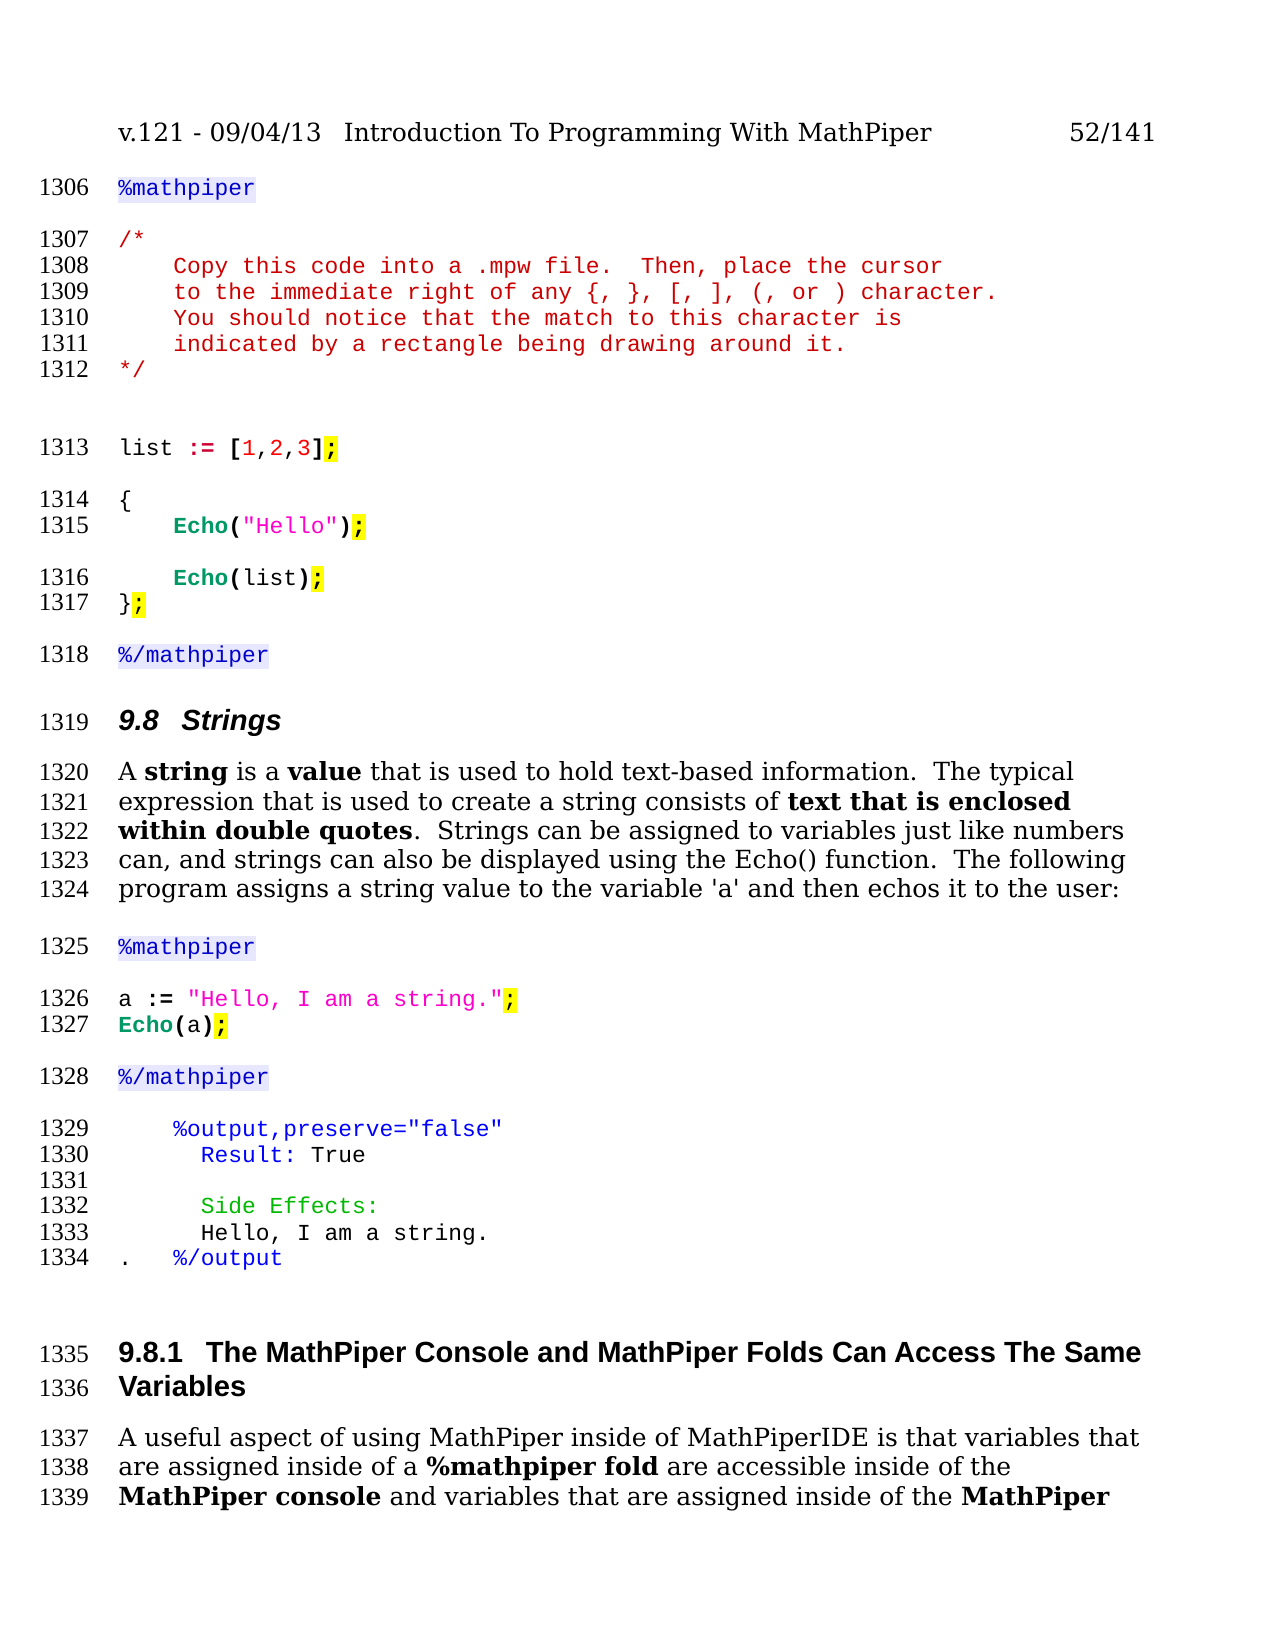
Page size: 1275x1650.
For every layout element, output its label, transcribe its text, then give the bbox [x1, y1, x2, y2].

text A useful aspect of using MathPiper inside of MathPiperIDE is that variables that are assigned inside of a %mathpiper fold are accessible inside of the MathPiper console and variables that are assigned inside of the MathPiper [118, 1423, 1157, 1511]
text %mathpiper [118, 936, 1157, 961]
text */ [118, 358, 1157, 384]
text You should notice that the match to this character is [118, 306, 1157, 332]
text %/mathpiper [118, 644, 1157, 669]
text { [118, 488, 1157, 514]
text . %/output [118, 1247, 1157, 1273]
text Result: True [118, 1143, 1157, 1169]
text /* [118, 229, 1157, 254]
text Echo(list); [118, 566, 1157, 592]
subtitle Strings [118, 703, 1157, 736]
text }; [118, 592, 1157, 618]
text Hello, I am a string. [118, 1221, 1157, 1247]
text A string is a value that is used to hold text-based information. The typical expression that is used to create a string consists of text that is enclosed within double quotes. Strings can be assigned to variables just like numbers can, and strings can also be displayed using the Echo() function. The following program assigns a string value to the variable 'a' and then echos it to the user: [118, 757, 1157, 903]
subtitle The MathPiper Console and MathPiper Folds Can Access The Same Variables [118, 1335, 1157, 1402]
text %output,preserve="false" [118, 1117, 1157, 1143]
text Echo(a); [118, 1013, 1157, 1039]
text %/mathpiper [118, 1065, 1157, 1091]
text %mathpiper [118, 177, 1157, 203]
text indicated by a rectangle being drawing around it. [118, 332, 1157, 358]
text Copy this code into a .mpw file. Then, place the cursor [118, 254, 1157, 281]
text Side Effects: [118, 1195, 1157, 1221]
text list := [1,2,3]; [118, 436, 1157, 462]
text to the immediate right of any {, }, [, ], (, or ) character. [118, 281, 1157, 306]
text Echo("Hello"); [118, 514, 1157, 540]
text a := "Hello, I am a string."; [118, 987, 1157, 1013]
